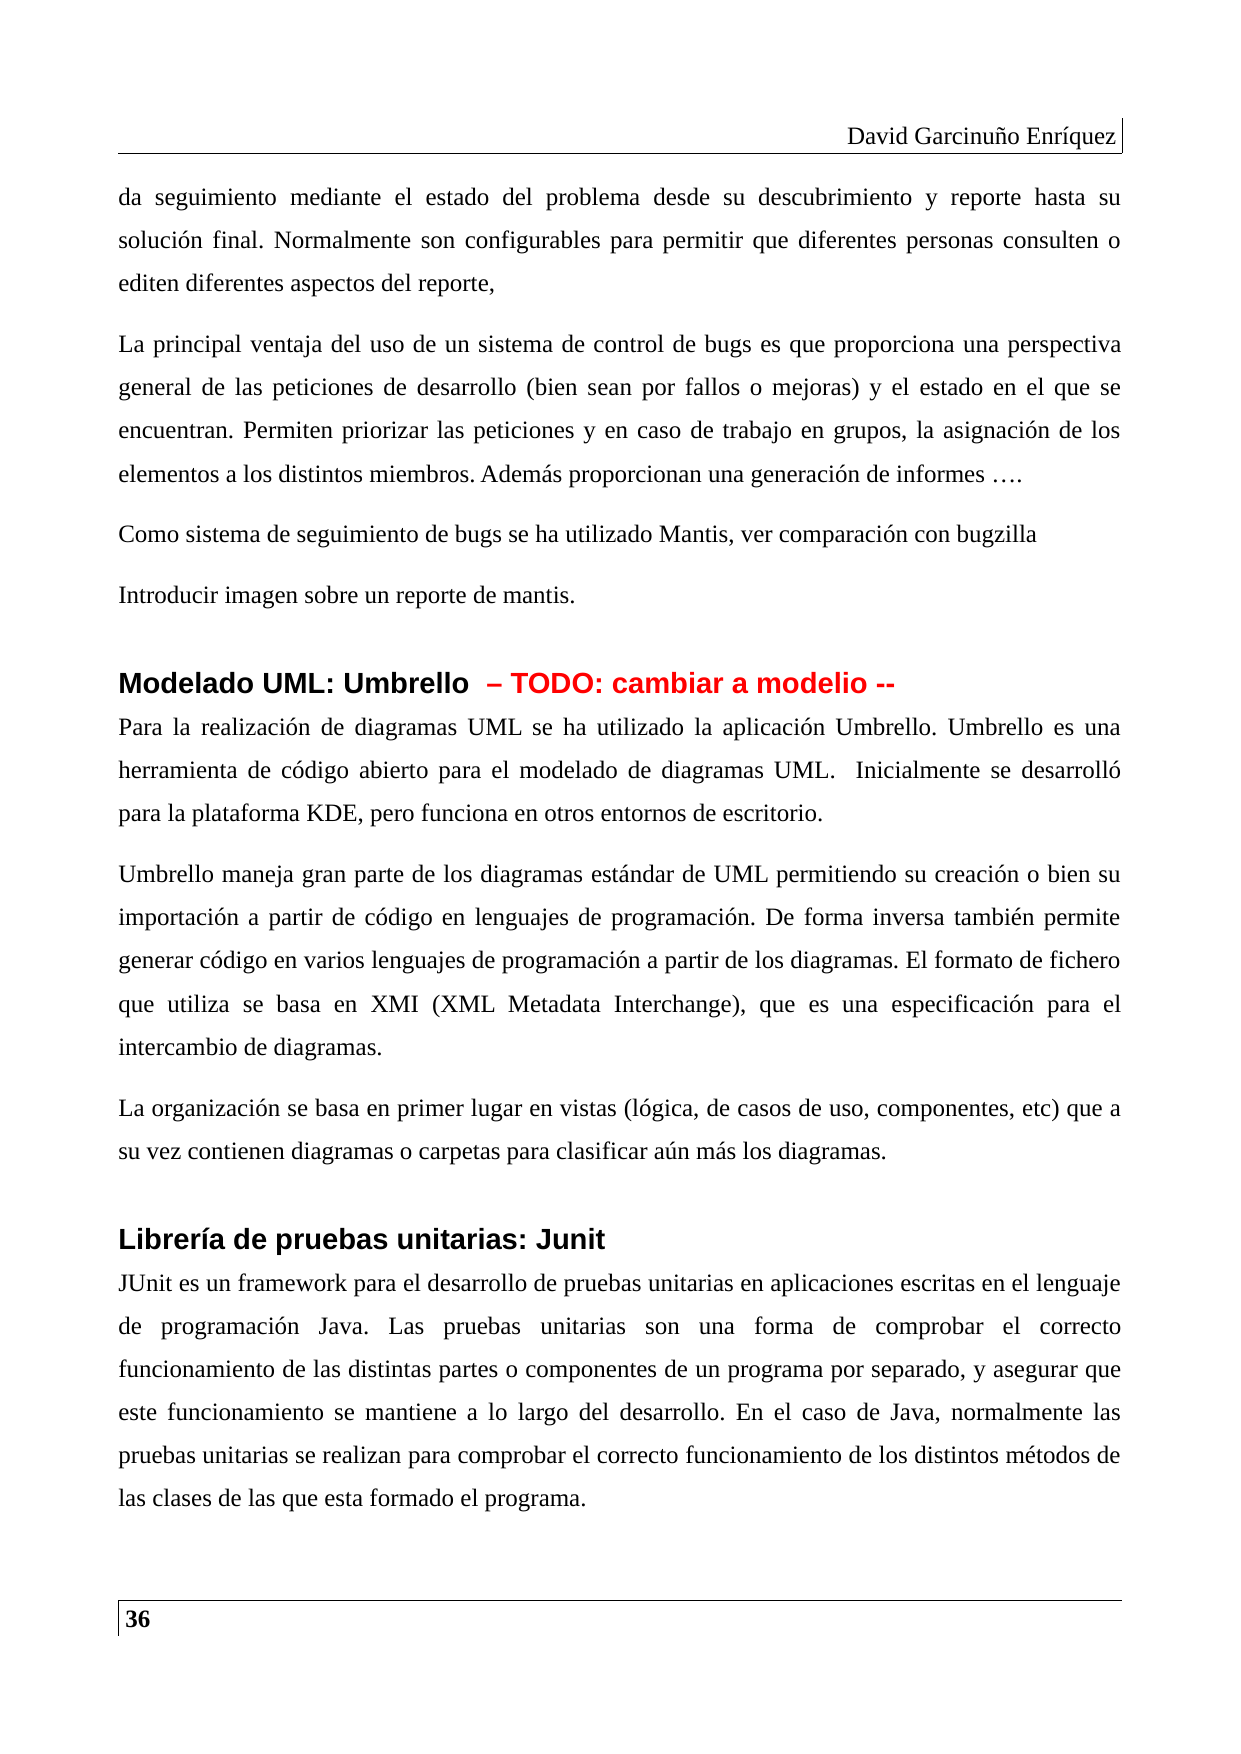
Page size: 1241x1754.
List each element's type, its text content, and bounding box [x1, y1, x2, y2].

text da seguimiento mediante el estado del problema desde su descubrimiento y reporte hasta su solución final. Normalmente son configurables para permitir que diferentes personas consulten o editen diferentes aspectos del reporte, [118, 182, 1122, 297]
text La organización se basa en primer lugar en vistas (lógica, de casos de uso, componentes, etc) que a su vez contienen diagramas o carpetas para clasificar aún más los diagramas. [118, 1093, 1122, 1164]
subtitle Modelado UML: Umbrello – TODO: cambiar a modelio -- [118, 666, 1122, 700]
subtitle Librería de pruebas unitarias: Junit [118, 1222, 1122, 1255]
text Umbrello maneja gran parte de los diagramas estándar de UML permitiendo su creación o bien su importación a partir de código en lenguajes de programación. De forma inversa también permite generar código en varios lenguajes de programación a partir de los diagramas. El formato de fichero que utiliza se basa en XMI (XML Metadata Interchange), que es una especificación para el intercambio de diagramas. [118, 859, 1122, 1061]
text JUnit es un framework para el desarrollo de pruebas unitarias en aplicaciones escritas en el lenguaje de programación Java. Las pruebas unitarias son una forma de comprobar el correcto funcionamiento de las distintas partes o componentes de un programa por separado, y asegurar que este funcionamiento se mantiene a lo largo del desarrollo. En el caso de Java, normalmente las pruebas unitarias se realizan para comprobar el correcto funcionamiento de los distintos métodos de las clases de las que esta formado el programa. [118, 1268, 1122, 1512]
text Introducir imagen sobre un reporte de mantis. [118, 580, 1122, 609]
text Para la realización de diagramas UML se ha utilizado la aplicación Umbrello. Umbrello es una herramienta de código abierto para el modelado de diagramas UML. Inicialmente se desarrolló para la plataforma KDE, pero funciona en otros entornos de escritorio. [118, 712, 1122, 827]
text La principal ventaja del uso de un sistema de control de bugs es que proporciona una perspectiva general de las peticiones de desarrollo (bien sean por fallos o mejoras) y el estado en el que se encuentran. Permiten priorizar las peticiones y en caso de trabajo en grupos, la asignación de los elementos a los distintos miembros. Además proporcionan una generación de informes …. [118, 329, 1122, 487]
text Como sistema de seguimiento de bugs se ha utilizado Mantis, ver comparación con bugzilla [118, 519, 1122, 548]
